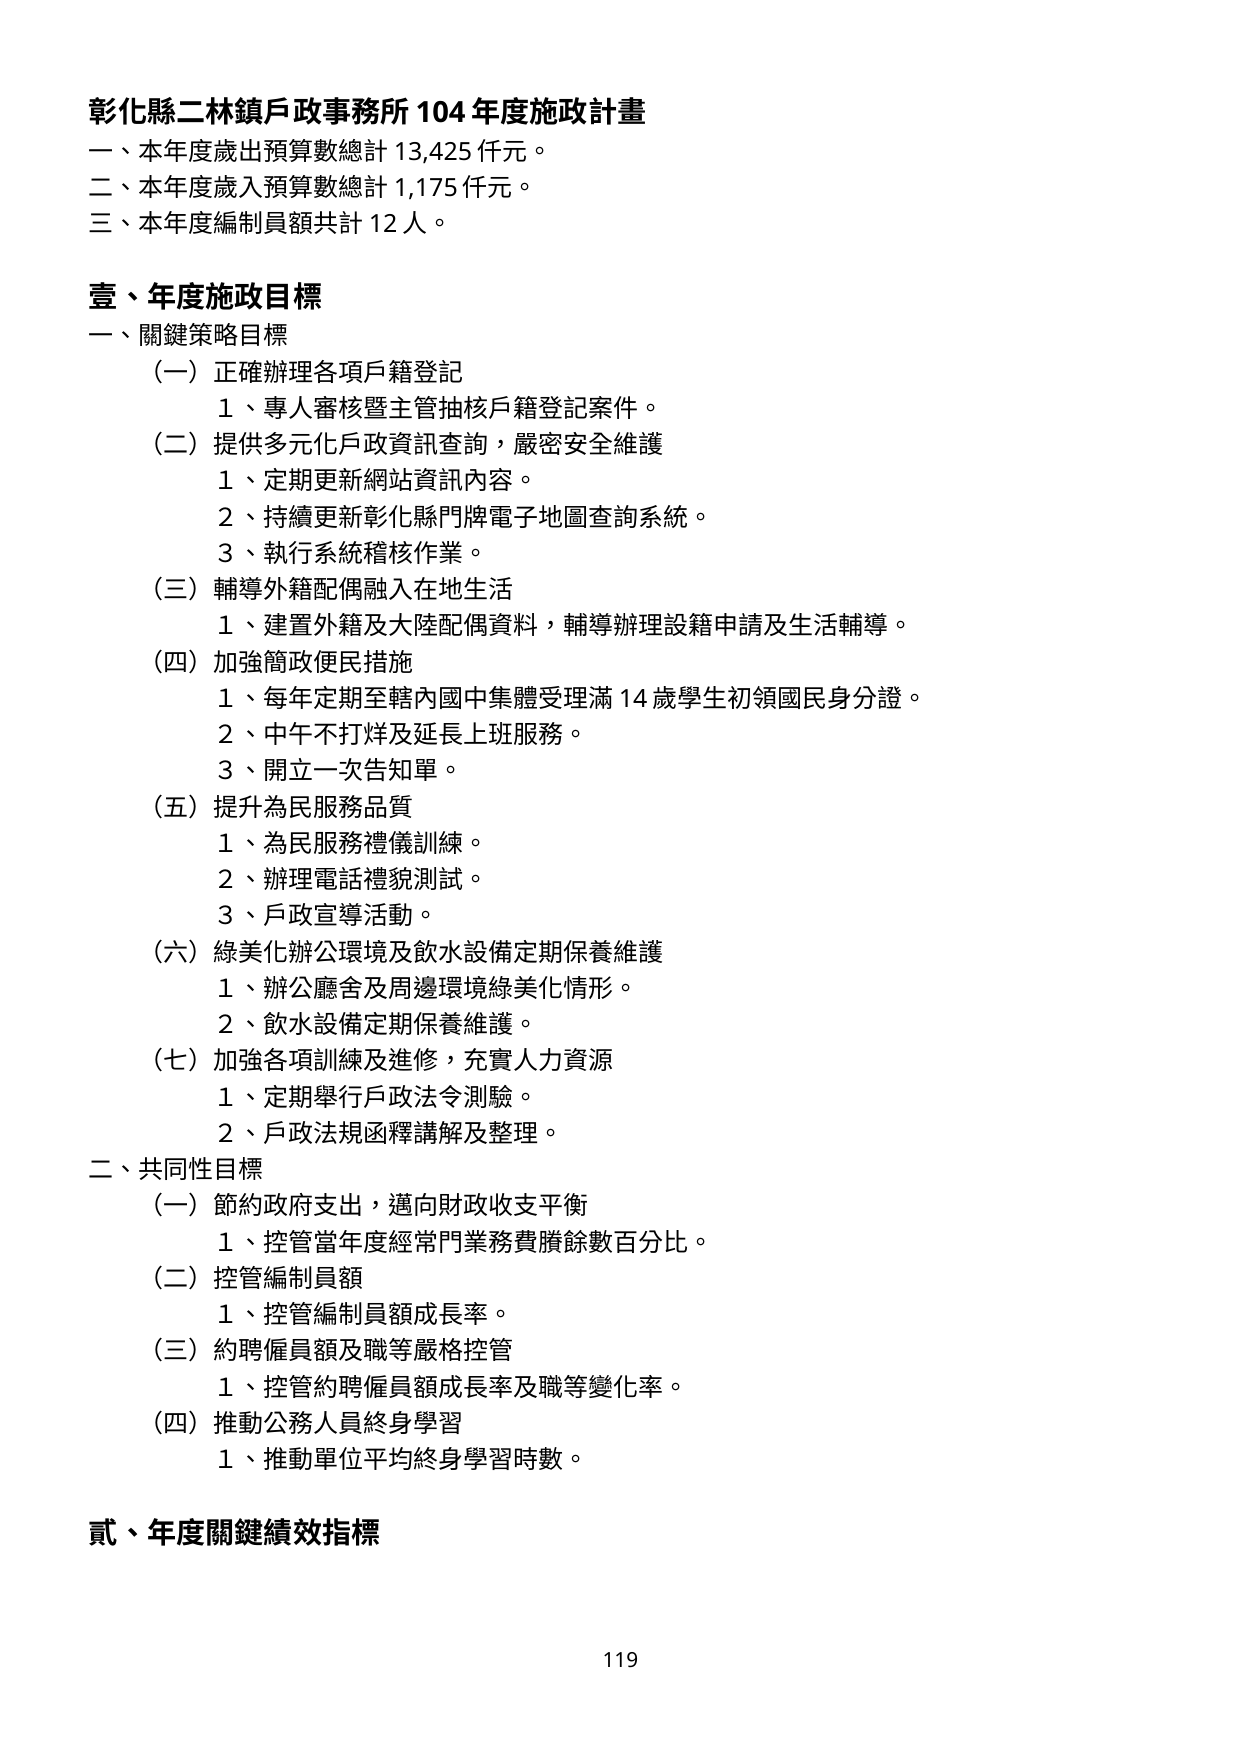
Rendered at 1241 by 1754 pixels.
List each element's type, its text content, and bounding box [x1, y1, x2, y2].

text １、定期舉行戶政法令測驗。 [214, 1077, 1152, 1113]
text （四）加強簡政便民措施 [139, 642, 1152, 678]
text １、專人審核暨主管抽核戶籍登記案件。 [214, 388, 1152, 424]
text 二、本年度歲入預算數總計1,175仟元。 [89, 167, 1152, 203]
text 二、共同性目標 [89, 1149, 1152, 1186]
text （一）正確辦理各項戶籍登記 [139, 352, 1152, 388]
text （三）輔導外籍配偶融入在地生活 [139, 569, 1152, 606]
text （七）加強各項訓練及進修，充實人力資源 [139, 1041, 1152, 1077]
text 一、關鍵策略目標 [89, 316, 1152, 352]
text １、控管編制員額成長率。 [214, 1294, 1152, 1331]
text ２、持續更新彰化縣門牌電子地圖查詢系統。 [214, 497, 1152, 533]
text １、定期更新網站資訊內容。 [214, 461, 1152, 497]
text 彰化縣二林鎮戶政事務所104年度施政計畫 [89, 89, 1152, 131]
text 貳、年度關鍵績效指標 [89, 1510, 1152, 1552]
text １、每年定期至轄內國中集體受理滿14歲學生初領國民身分證。 [214, 678, 1152, 714]
text （一）節約政府支出，邁向財政收支平衡 [139, 1186, 1152, 1222]
text ３、開立一次告知單。 [214, 751, 1152, 787]
text １、建置外籍及大陸配偶資料，輔導辦理設籍申請及生活輔導。 [214, 606, 1152, 642]
text （六）綠美化辦公環境及飲水設備定期保養維護 [139, 932, 1152, 968]
text １、控管約聘僱員額成長率及職等變化率。 [214, 1367, 1152, 1403]
text （二）提供多元化戶政資訊查詢，嚴密安全維護 [139, 424, 1152, 461]
text ２、辦理電話禮貌測試。 [214, 859, 1152, 896]
text 一、本年度歲出預算數總計13,425仟元。 [89, 131, 1152, 167]
text １、辦公廳舍及周邊環境綠美化情形。 [214, 968, 1152, 1004]
text 三、本年度編制員額共計12人。 [89, 203, 1152, 240]
text （五）提升為民服務品質 [139, 787, 1152, 823]
text １、控管當年度經常門業務費賸餘數百分比。 [214, 1222, 1152, 1258]
text （二）控管編制員額 [139, 1258, 1152, 1294]
text １、為民服務禮儀訓練。 [214, 823, 1152, 859]
text ２、中午不打烊及延長上班服務。 [214, 714, 1152, 751]
text ３、執行系統稽核作業。 [214, 533, 1152, 569]
text ２、飲水設備定期保養維護。 [214, 1004, 1152, 1041]
text 壹、年度施政目標 [89, 274, 1152, 316]
text （四）推動公務人員終身學習 [139, 1403, 1152, 1439]
text ３、戶政宣導活動。 [214, 896, 1152, 932]
text ２、戶政法規函釋講解及整理。 [214, 1113, 1152, 1149]
text （三）約聘僱員額及職等嚴格控管 [139, 1331, 1152, 1367]
text １、推動單位平均終身學習時數。 [214, 1439, 1152, 1476]
